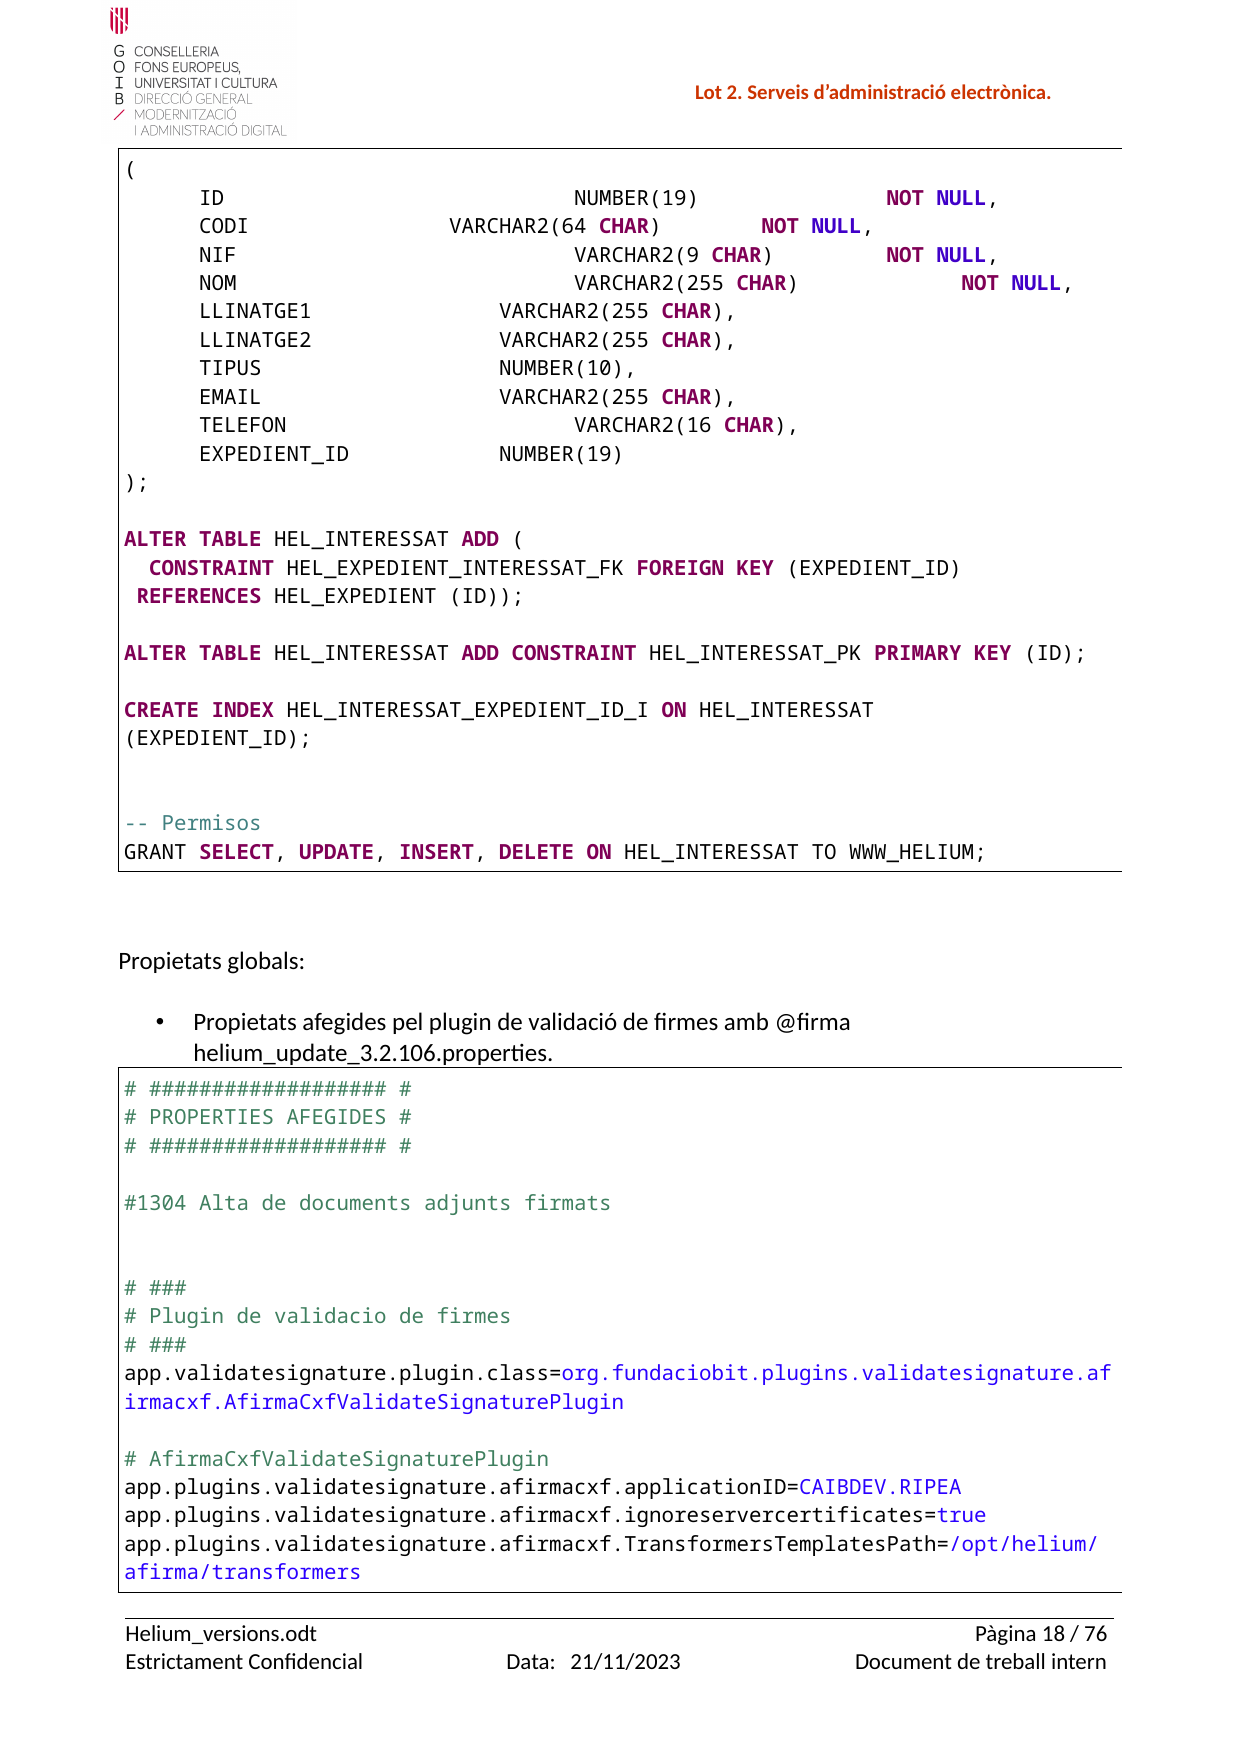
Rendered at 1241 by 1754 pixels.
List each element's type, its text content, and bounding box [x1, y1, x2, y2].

text Propietats globals: [118, 945, 1122, 976]
table_header # ################### # # PROPERTIES AFEGIDES # # ################### # #1304 Alta de documents adjunts firmats # ### # Plugin de validacio de firmes # ### app.validatesignature.plugin.class=org.fundaciobit.plugins.validatesignature.afirmacxf.AfirmaCxfValidateSignaturePlugin # AfirmaCxfValidateSignaturePlugin app.plugins.validatesignature.afirmacxf.applicationID=CAIBDEV.RIPEA app.plugins.validatesignature.afirmacxf.ignoreservercertificates=true app.plugins.validatesignature.afirmacxf.TransformersTemplatesPath=/opt/helium/afirma/transformers [119, 1068, 1122, 1592]
picture [100, 0, 297, 144]
table_header ( ID NUMBER(19) NOT NULL, CODI VARCHAR2(64 CHAR) NOT NULL, NIF VARCHAR2(9 CHAR) NOT NULL, NOM VARCHAR2(255 CHAR) NOT NULL, LLINATGE1 VARCHAR2(255 CHAR), LLINATGE2 VARCHAR2(255 CHAR), TIPUS NUMBER(10), EMAIL VARCHAR2(255 CHAR), TELEFON VARCHAR2(16 CHAR), EXPEDIENT_ID NUMBER(19) ); ALTER TABLE HEL_INTERESSAT ADD ( CONSTRAINT HEL_EXPEDIENT_INTERESSAT_FK FOREIGN KEY (EXPEDIENT_ID) REFERENCES HEL_EXPEDIENT (ID)); ALTER TABLE HEL_INTERESSAT ADD CONSTRAINT HEL_INTERESSAT_PK PRIMARY KEY (ID); CREATE INDEX HEL_INTERESSAT_EXPEDIENT_ID_I ON HEL_INTERESSAT (EXPEDIENT_ID); -- Permisos GRANT SELECT, UPDATE, INSERT, DELETE ON HEL_INTERESSAT TO WWW_HELIUM; [119, 149, 1122, 871]
list Propietats afegides pel plugin de validació de firmes amb @firma helium_update_3.2.106.properties. [156, 1006, 1122, 1067]
